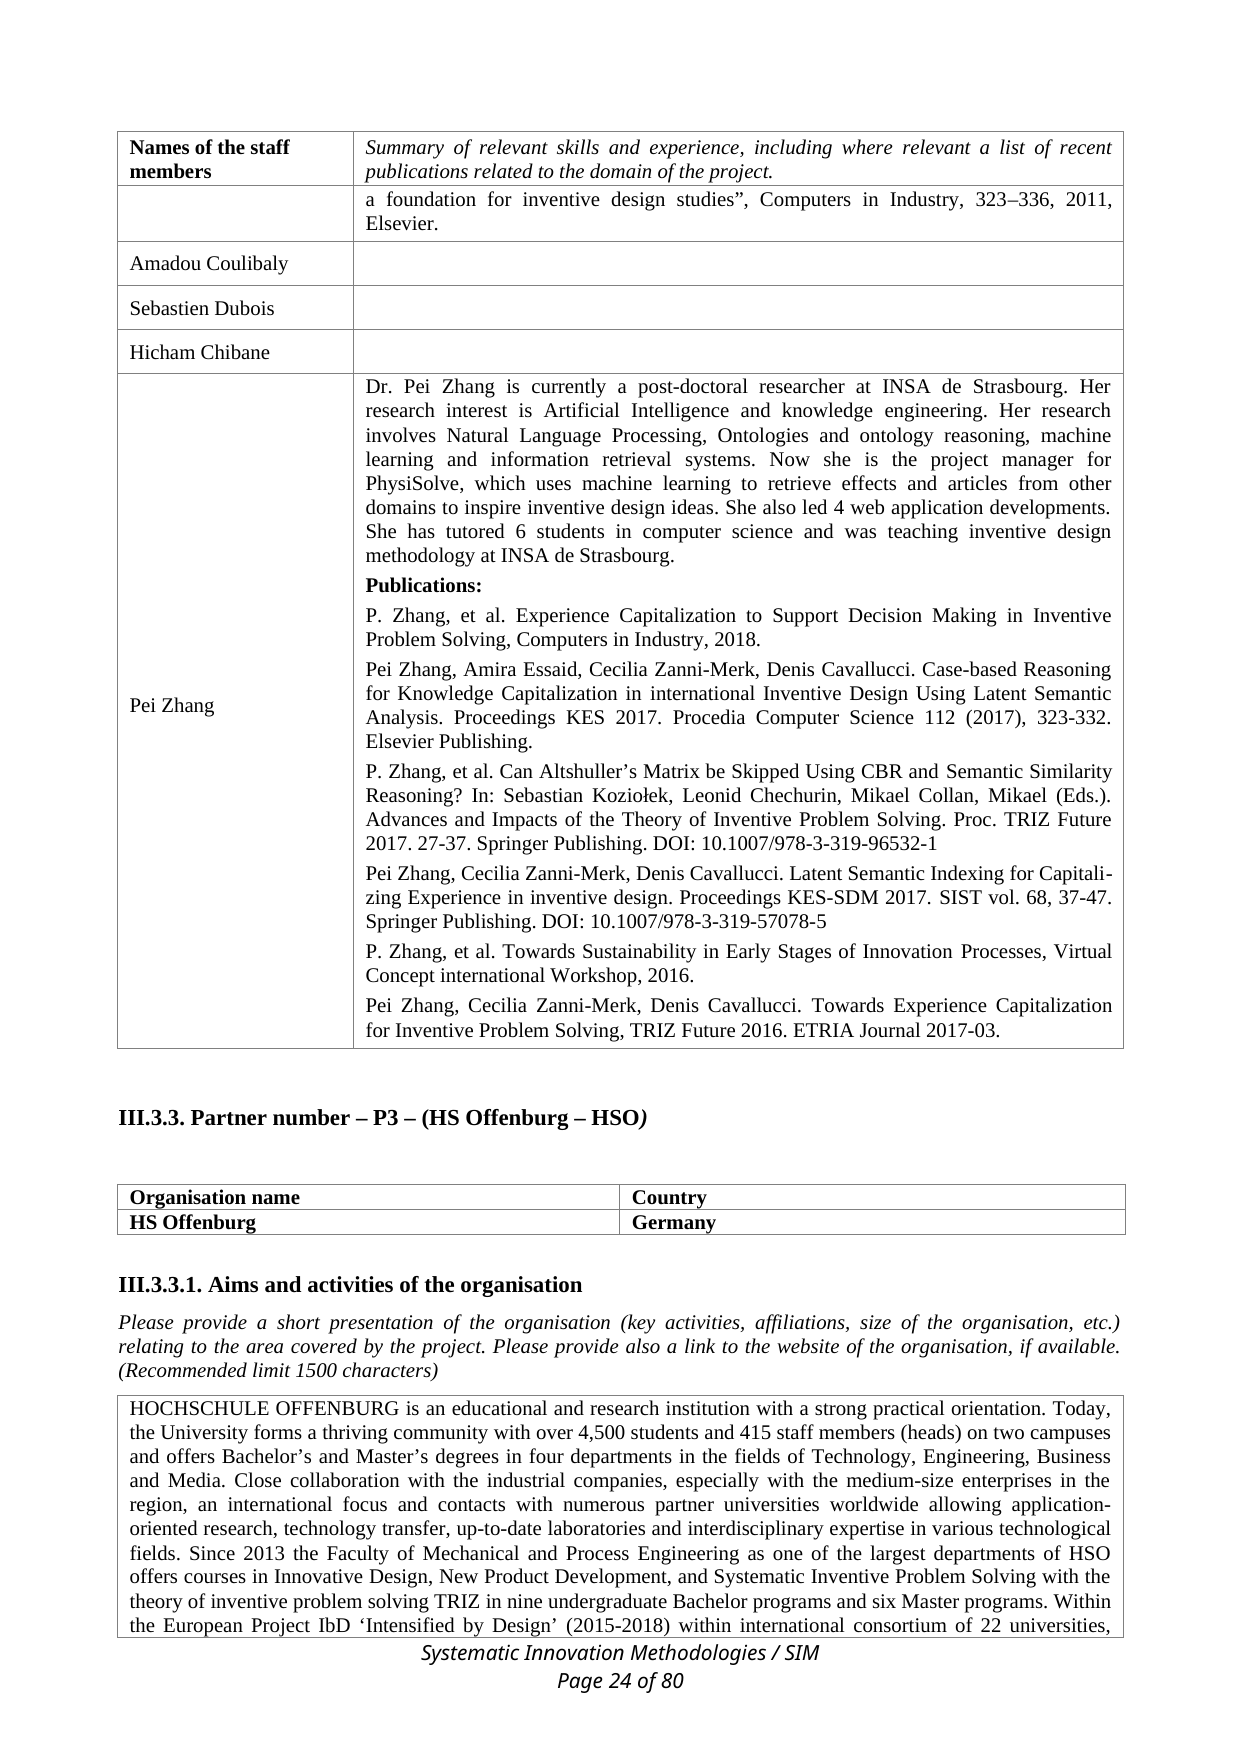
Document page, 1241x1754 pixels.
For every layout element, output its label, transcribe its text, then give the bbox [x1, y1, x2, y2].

table_header Organisation name [118, 1185, 619, 1209]
text III.3.3.1. Aims and activities of the organisation [118, 1271, 1122, 1298]
table_cell Dr. Pei Zhang is currently a post-doctoral researcher at INSA de Strasbourg. Her research interest is Artificial Intelligence and knowledge engineering. Her research involves Natural Language Processing, Ontologies and ontology reasoning, machine learning and information retrieval systems. Now she is the project manager for PhysiSolve, which uses machine learning to retrieve effects and articles from other domains to inspire inventive design ideas. She also led 4 web application developments. She has tutored 6 students in computer science and was teaching inventive design methodology at INSA de Strasbourg. Publications: P. Zhang, et al. Experience Capitalization to Support Decision Making in Inventive Problem Solving, Computers in Industry, 2018. Pei Zhang, Amira Essaid, Cecilia Zanni-Merk, Denis Cavallucci. Case-based Reasoning for Knowledge Capitalization in international Inventive Design Using Latent Semantic Analysis. Proceedings KES 2017. Procedia Computer Science 112 (2017), 323-332. Elsevier Publishing. P. Zhang, et al. Can Altshuller’s Matrix be Skipped Using CBR and Semantic Similarity Reasoning? In: Sebastian Koziołek, Leonid Chechurin, Mikael Collan, Mikael (Eds.). Advances and Impacts of the Theory of Inventive Problem Solving. Proc. TRIZ Future 2017. 27-37. Springer Publishing. DOI: 10.1007/978-3-319-96532-1 Pei Zhang, Cecilia Zanni-Merk, Denis Cavallucci. Latent Semantic Indexing for Capitali­zing Experience in inventive design. Proceedings KES-SDM 2017. SIST vol. 68, 37-47. Springer Publishing. DOI: 10.1007/978-3-319-57078-5 P. Zhang, et al. Towards Sustainability in Early Stages of Innovation Processes, Virtual Concept international Workshop, 2016. Pei Zhang, Cecilia Zanni-Merk, Denis Cavallucci. Towards Experience Capitalization for Inventive Problem Solving, TRIZ Future 2016. ETRIA Journal 2017-03. [354, 374, 1123, 1047]
table_cell Germany [620, 1210, 1125, 1234]
table_cell Sebastien Dubois [118, 286, 353, 329]
table_cell [354, 286, 1123, 329]
table_cell Hicham Chibane [118, 330, 353, 373]
table_cell [118, 186, 353, 241]
table_header Summary of relevant skills and experience, including where relevant a list of recent publications related to the domain of the project. [354, 132, 1123, 185]
subtitle III.3.3. Partner number – P3 – (HS Offenburg – HSO) [118, 1104, 1122, 1130]
table_header HOCHSCHULE OFFENBURG is an educational and research institution with a strong practical orientation. Today, the University forms a thriving community with over 4,500 students and 415 staff members (heads) on two campuses and offers Bachelor’s and Master’s degrees in four departments in the fields of Technology, Engineering, Business and Media. Close collaboration with the industrial companies, especially with the medium-size enterprises in the region, an international focus and contacts with numerous partner universities worldwide allowing application-oriented research, technology transfer, up-to-date laboratories and interdisciplinary expertise in various technological fields. Since 2013 the Faculty of Mechanical and Process Engineering as one of the largest departments of HSO offers courses in Innovative Design, New Product Development, and Systematic Inventive Problem Solving with the theory of inventive problem solving TRIZ in nine undergraduate Bachelor programs and six Master programs. Within the European Project IbD ‘Intensified by Design’ (2015-2018) within international consortium of 22 universities, [118, 1396, 1123, 1637]
table_cell [354, 242, 1123, 285]
table_header Country [620, 1185, 1125, 1209]
text Please provide a short presentation of the organisation (key activities, affiliations, size of the organisation, etc.) relating to the area covered by the project. Please provide also a link to the website of the organisation, if available. (Recommended limit 1500 characters) [118, 1310, 1122, 1382]
table_cell HS Offenburg [118, 1210, 619, 1234]
table_cell Pei Zhang [118, 374, 353, 1047]
table_header Names of the staff members [118, 132, 353, 185]
table_cell [354, 330, 1123, 373]
table_cell a foundation for inventive design studies”, Computers in Industry, 323–336, 2011, Elsevier. [354, 186, 1123, 241]
table_cell Amadou Coulibaly [118, 242, 353, 285]
